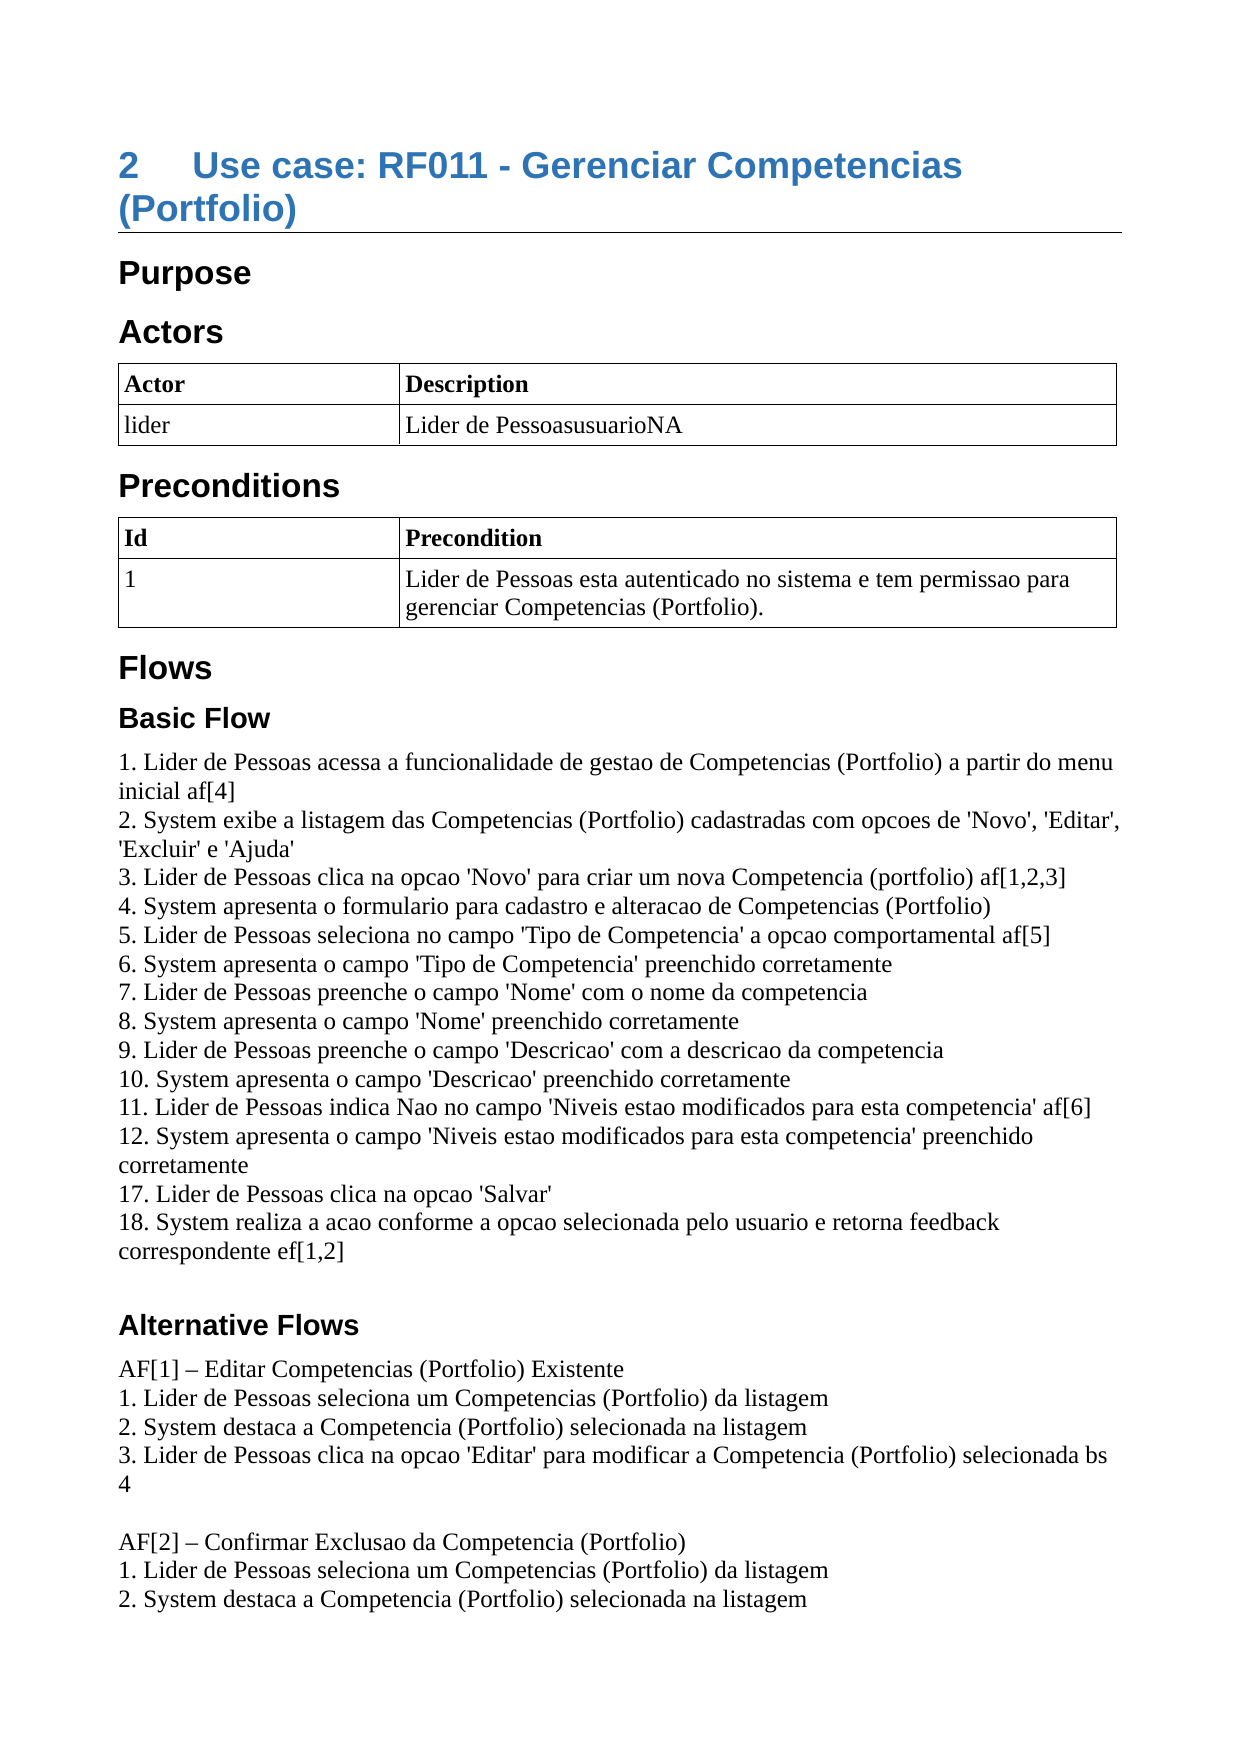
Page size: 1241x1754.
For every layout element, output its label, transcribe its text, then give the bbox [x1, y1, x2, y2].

table_cell lider [119, 405, 399, 444]
text 18. System realiza a acao conforme a opcao selecionada pelo usuario e retorna feedback correspondente ef[1,2] [118, 1207, 1122, 1265]
text 17. Lider de Pessoas clica na opcao 'Salvar' [118, 1179, 1122, 1207]
table_cell Lider de Pessoas esta autenticado no sistema e tem permissao para gerenciar Competencias (Portfolio). [400, 559, 1116, 627]
table_header Precondition [400, 518, 1116, 557]
text 7. Lider de Pessoas preenche o campo 'Nome' com o nome da competencia [118, 977, 1122, 1006]
text 1. Lider de Pessoas acessa a funcionalidade de gestao de Competencias (Portfolio) a partir do menu inicial af[4] [118, 747, 1122, 805]
text AF[2] – Confirmar Exclusao da Competencia (Portfolio) [118, 1527, 1122, 1556]
table_header Description [400, 364, 1116, 404]
subtitle Flows [118, 648, 1122, 687]
table_header Actor [119, 364, 399, 404]
text 6. System apresenta o campo 'Tipo de Competencia' preenchido corretamente [118, 949, 1122, 977]
text 9. Lider de Pessoas preenche o campo 'Descricao' com a descricao da competencia [118, 1035, 1122, 1064]
text 2. System destaca a Competencia (Portfolio) selecionada na listagem [118, 1584, 1122, 1613]
subtitle Purpose [118, 253, 1122, 291]
text 10. System apresenta o campo 'Descricao' preenchido corretamente [118, 1064, 1122, 1092]
table_cell Lider de PessoasusuarioNA [400, 405, 1116, 444]
subtitle Use case: RF011 - Gerenciar Competencias (Portfolio) [118, 143, 1122, 232]
text 3. Lider de Pessoas clica na opcao 'Editar' para modificar a Competencia (Portfolio) selecionada bs 4 [118, 1441, 1122, 1498]
subtitle Preconditions [118, 466, 1122, 504]
subtitle Basic Flow [118, 701, 1122, 735]
text 2. System destaca a Competencia (Portfolio) selecionada na listagem [118, 1412, 1122, 1441]
text 12. System apresenta o campo 'Niveis estao modificados para esta competencia' preenchido corretamente [118, 1121, 1122, 1179]
text 11. Lider de Pessoas indica Nao no campo 'Niveis estao modificados para esta competencia' af[6] [118, 1092, 1122, 1121]
text 2. System exibe a listagem das Competencias (Portfolio) cadastradas com opcoes de 'Novo', 'Editar', 'Excluir' e 'Ajuda' [118, 805, 1122, 862]
table_header Id [119, 518, 399, 557]
text 1. Lider de Pessoas seleciona um Competencias (Portfolio) da listagem [118, 1556, 1122, 1584]
text 8. System apresenta o campo 'Nome' preenchido corretamente [118, 1006, 1122, 1035]
table_cell 1 [119, 559, 399, 627]
subtitle Actors [118, 312, 1122, 351]
subtitle Alternative Flows [118, 1308, 1122, 1342]
text 3. Lider de Pessoas clica na opcao 'Novo' para criar um nova Competencia (portfolio) af[1,2,3] [118, 862, 1122, 891]
text AF[1] – Editar Competencias (Portfolio) Existente [118, 1354, 1122, 1383]
text 4. System apresenta o formulario para cadastro e alteracao de Competencias (Portfolio) [118, 891, 1122, 920]
text 1. Lider de Pessoas seleciona um Competencias (Portfolio) da listagem [118, 1383, 1122, 1412]
text 5. Lider de Pessoas seleciona no campo 'Tipo de Competencia' a opcao comportamental af[5] [118, 920, 1122, 949]
